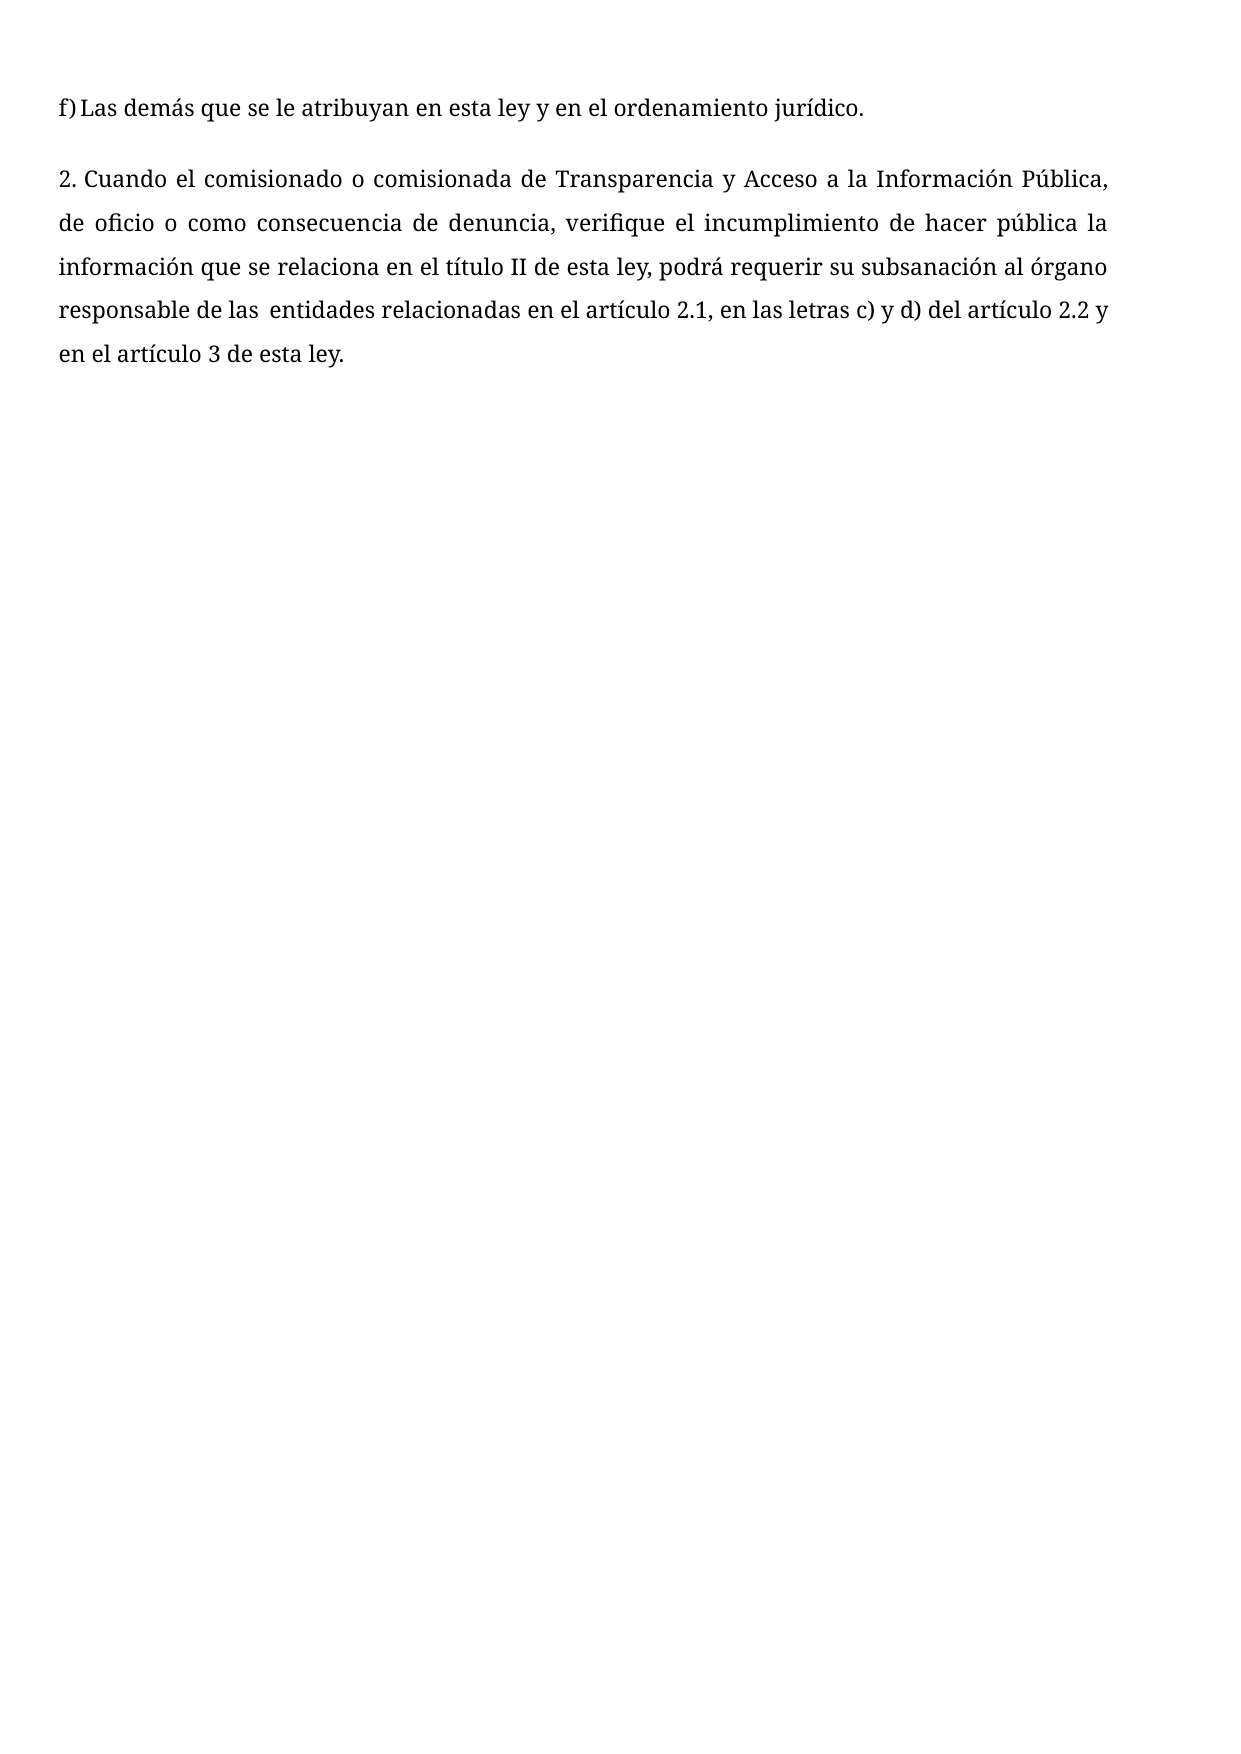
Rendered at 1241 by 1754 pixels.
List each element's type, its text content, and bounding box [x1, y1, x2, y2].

list Cuando el comisionado o comisionada de Transparencia y Acceso a la Información Pública, de oficio o como consecuencia de denuncia, verifique el incumplimiento de hacer pública la información que se relaciona en el título II de esta ley, podrá requerir su subsanación al órgano responsable de las entidades relacionadas en el artículo 2.1, en las letras c) y d) del artículo 2.2 y en el artículo 3 de esta ley. [58, 163, 1109, 369]
list Las demás que se le atribuyan en esta ley y en el ordenamiento jurídico. [58, 92, 1121, 123]
